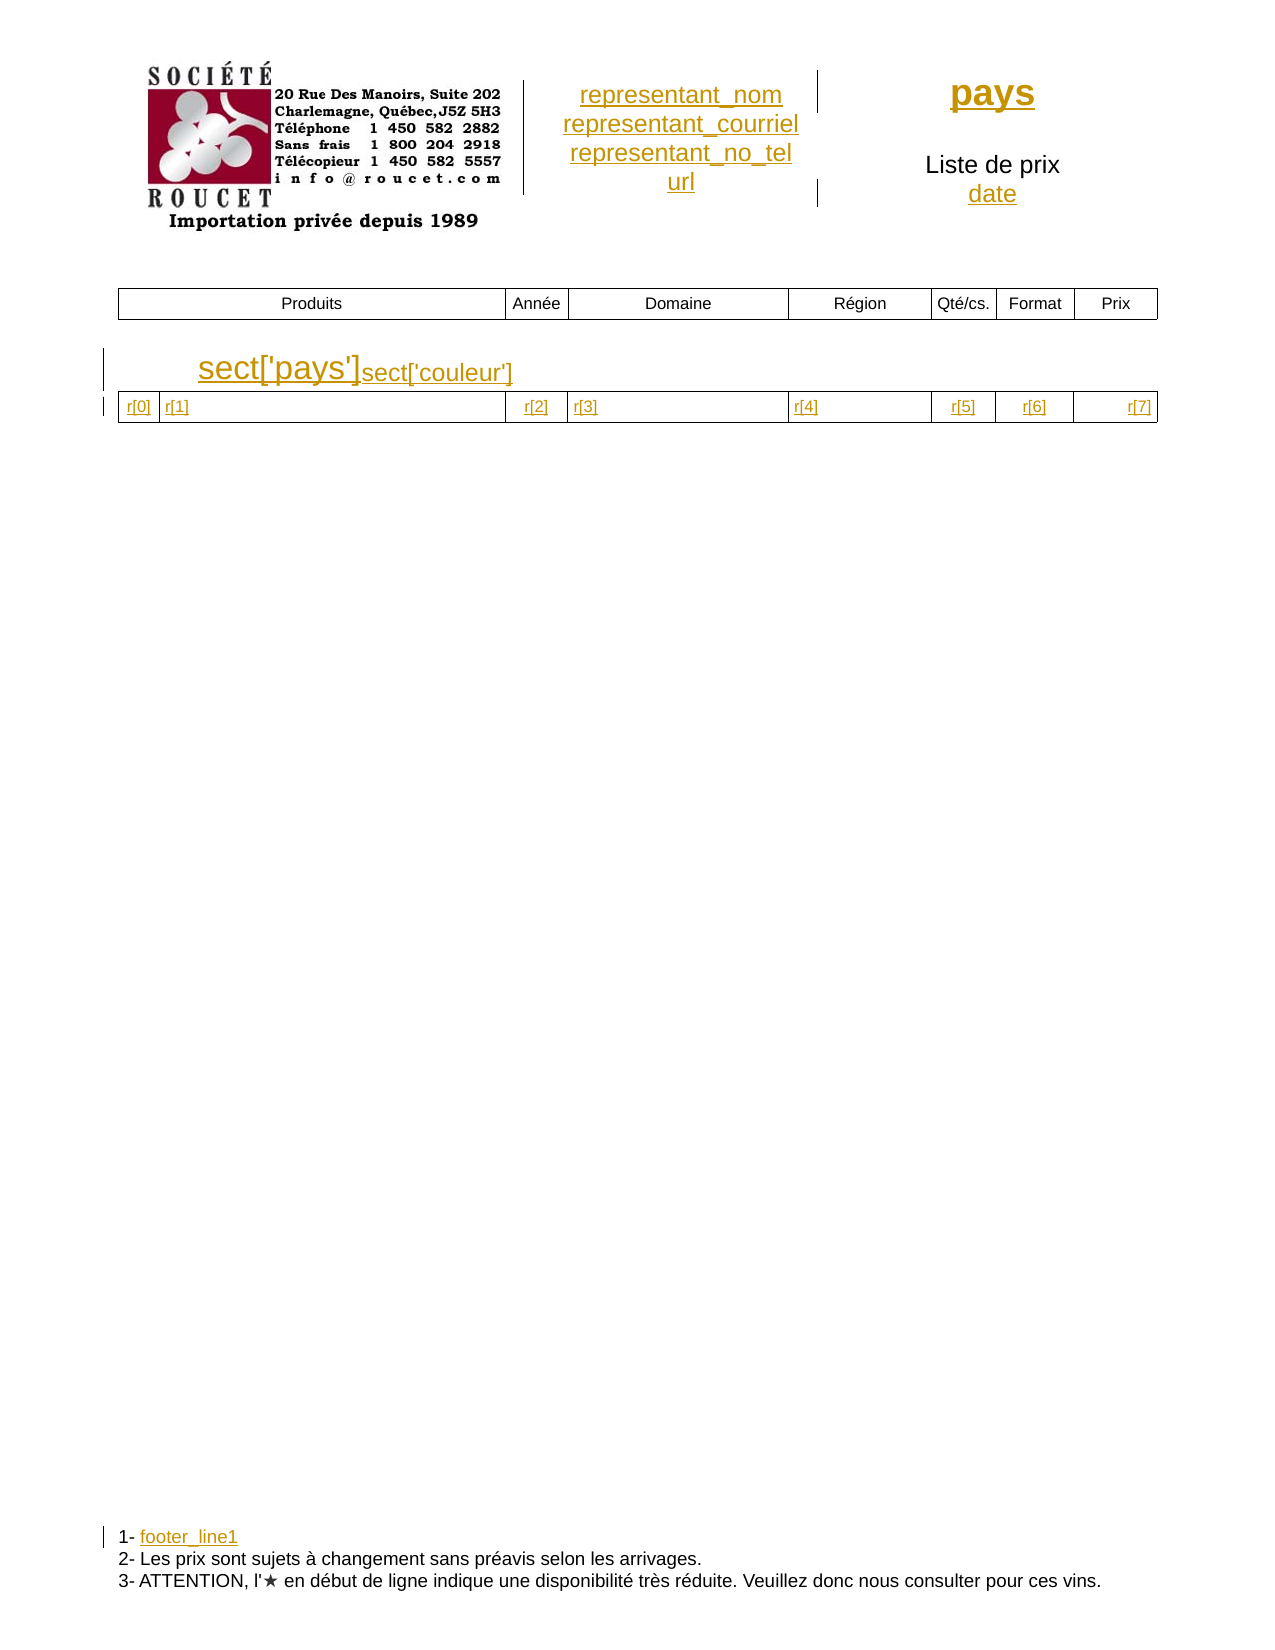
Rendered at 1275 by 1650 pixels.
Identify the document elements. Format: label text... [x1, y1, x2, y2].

table_header sect['pays'] [198, 348, 361, 381]
table_cell url [538, 167, 824, 195]
table_header pays [832, 70, 1153, 150]
table_header r[7] [1074, 392, 1157, 422]
table_header Domaine [569, 289, 788, 319]
table_cell representant_no_tel [538, 138, 824, 167]
table_cell representant_courriel [538, 109, 824, 138]
table_header r[5] [932, 392, 995, 422]
table_header r[4] [789, 392, 931, 422]
table_cell date [832, 179, 1153, 207]
table_header Qté/cs. [932, 289, 996, 319]
table_header Prix [1075, 289, 1157, 319]
table_header r[2] [506, 392, 567, 422]
table_cell Liste de prix [832, 150, 1153, 178]
table_header r[6] [996, 392, 1073, 422]
table_header Produits [119, 289, 505, 319]
table_header Année [506, 289, 568, 319]
table_header representant_nom [538, 80, 817, 109]
table_header Région [789, 289, 931, 319]
table_header r[0] [119, 392, 159, 422]
table_header r[3] [568, 392, 788, 422]
picture [143, 59, 505, 234]
table_header sect['couleur'] [361, 348, 536, 386]
table_header r[1] [160, 392, 505, 422]
table_header Format [997, 289, 1074, 319]
